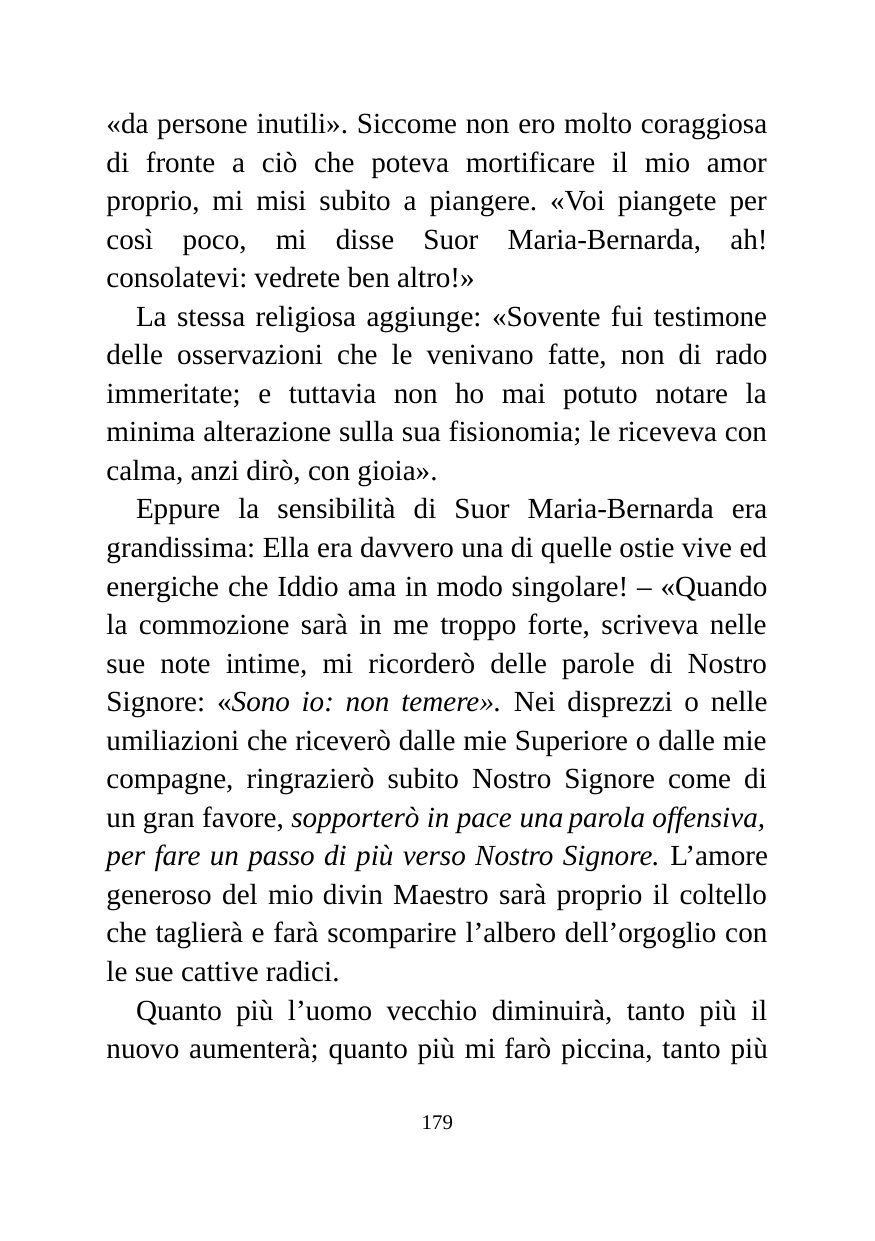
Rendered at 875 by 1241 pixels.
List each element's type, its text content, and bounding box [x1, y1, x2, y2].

text Quanto più l’uomo vecchio diminuirà, tanto più il nuovo aumenterà; quanto più mi farò piccina, tanto più [106, 993, 768, 1065]
text La stessa religiosa aggiunge: «Sovente fui testimone delle osservazioni che le venivano fatte, non di rado immeritate; e tuttavia non ho mai potuto notare la minima alterazione sulla sua fisionomia; le riceveva con calma, anzi dirò, con gioia». [106, 299, 768, 487]
text «da persone inutili». Siccome non ero molto coraggiosa di fronte a ciò che poteva mortificare il mio amor proprio, mi misi subito a piangere. «Voi piangete per così poco, mi disse Suor Maria-Bernarda, ah! consolatevi: vedrete ben altro!» [106, 106, 768, 294]
text Eppure la sensibilità di Suor Maria-Bernarda era grandissima: Ella era davvero una di quelle ostie vive ed energiche che Iddio ama in modo singolare! – «Quando la commozione sarà in me troppo forte, scriveva nelle sue note intime, mi ricorderò delle parole di Nostro Signore: «Sono io: non temere». Nei disprezzi o nelle umiliazioni che riceverò dalle mie Superiore o dalle mie compagne, ringrazierò subito Nostro Signore come di un gran favore, sopporterò in pace una parola offensiva, per fare un passo di più verso Nostro Signore. L’amore generoso del mio divin Maestro sarà proprio il coltello che taglierà e farà scomparire l’albero dell’orgoglio con le sue cattive radici. [106, 492, 768, 988]
